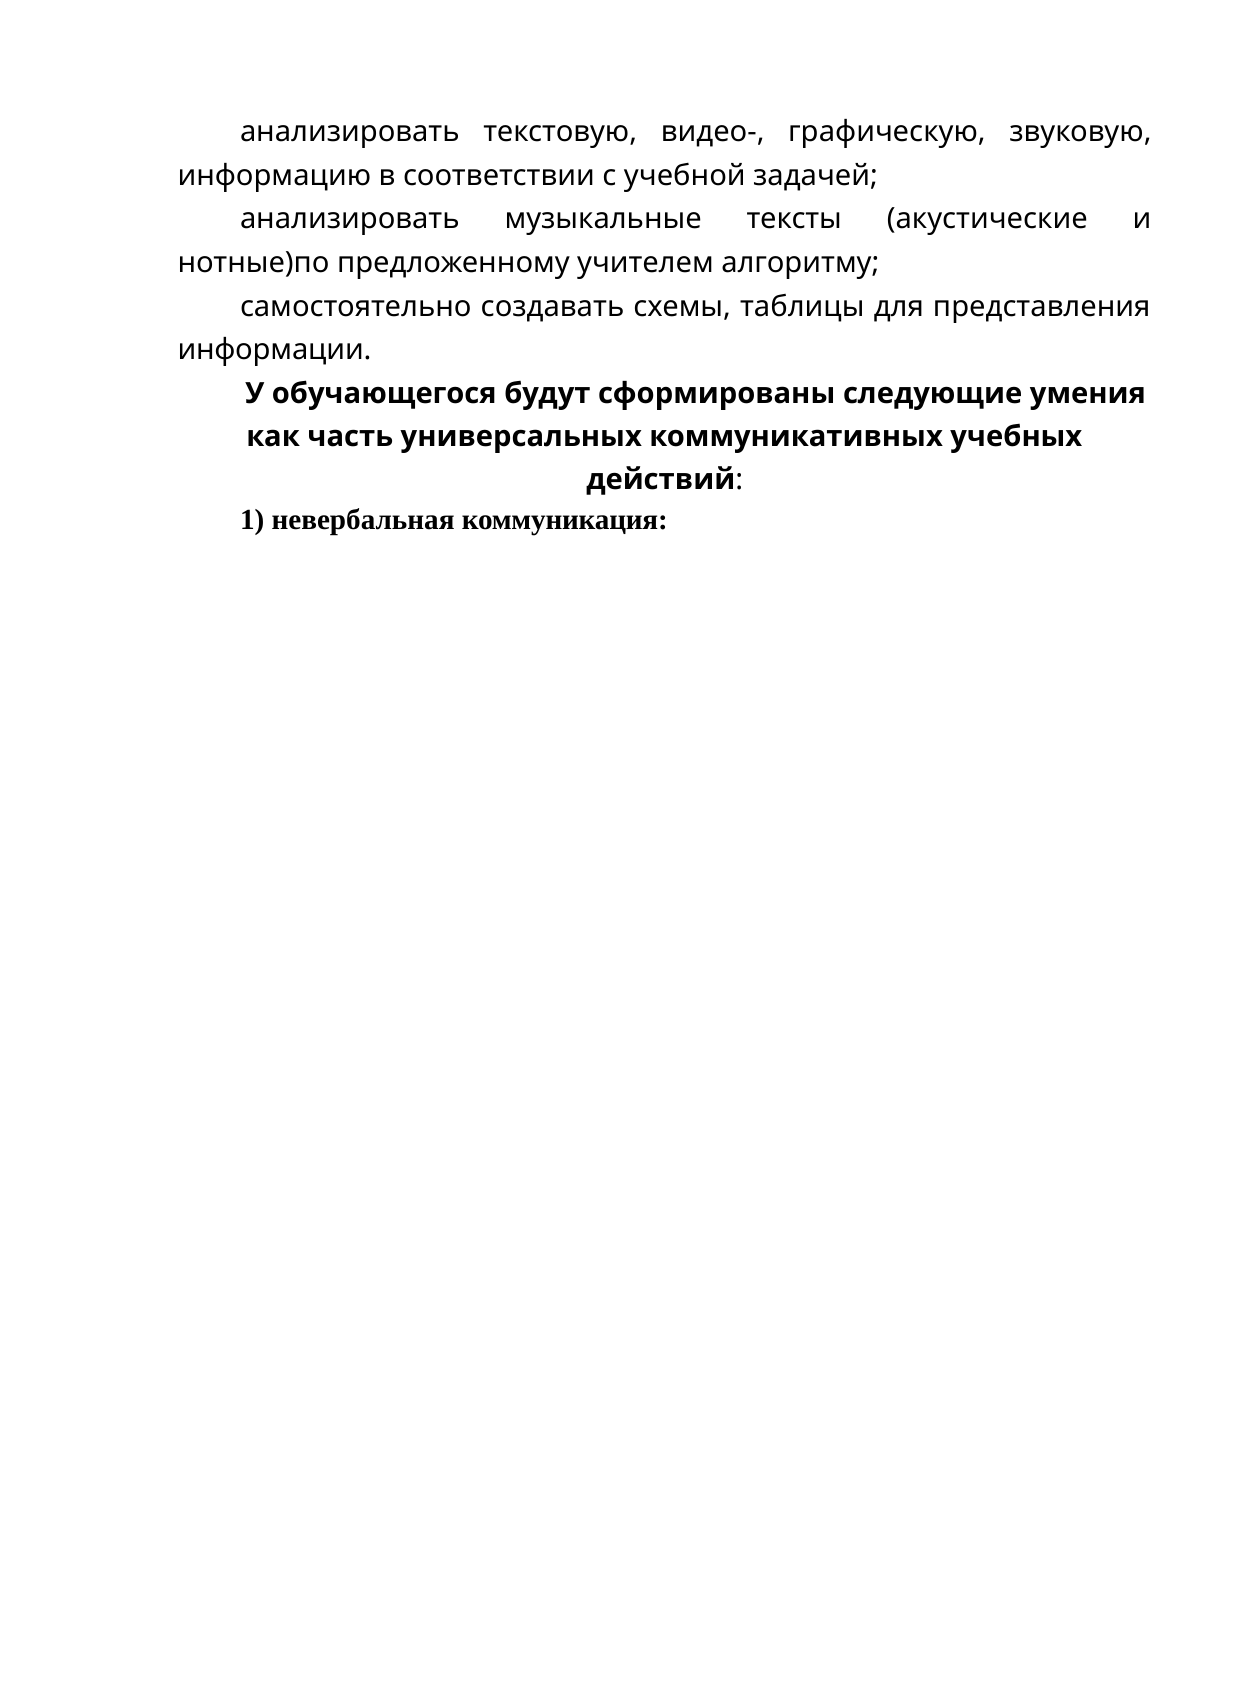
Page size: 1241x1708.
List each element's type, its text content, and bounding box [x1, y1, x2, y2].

text анализировать текстовую, видео-, графическую, звуковую, информацию в соответствии с учебной задачей; [177, 110, 1152, 194]
list невербальная коммуникация: [240, 502, 1192, 535]
subtitle У обучающегося будут сформированы следующие умения как часть универсальных коммуникативных учебных действий: [177, 373, 1152, 498]
text самостоятельно создавать схемы, таблицы для представления информации. [177, 285, 1151, 368]
text анализировать музыкальные тексты (акустические и нотные)по предложенному учителем алгоритму; [177, 198, 1152, 281]
